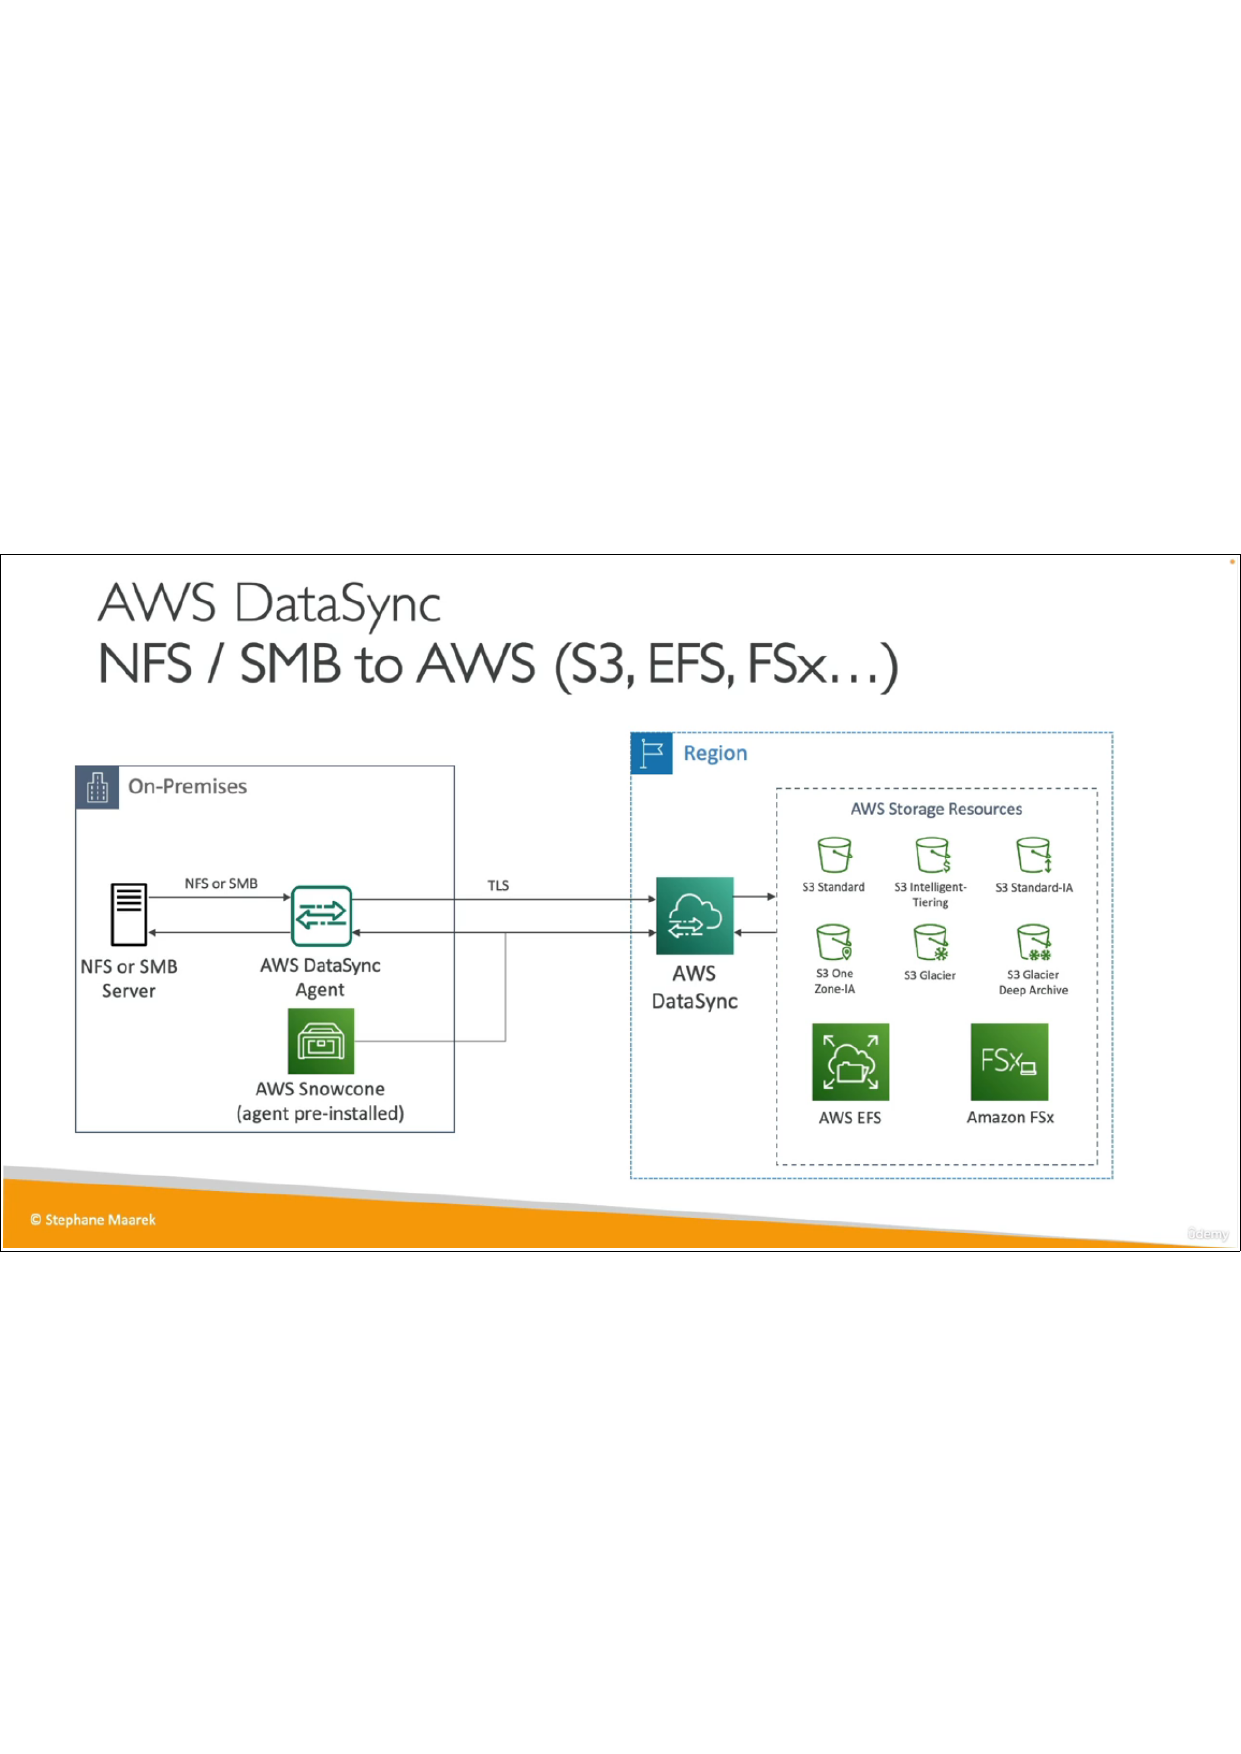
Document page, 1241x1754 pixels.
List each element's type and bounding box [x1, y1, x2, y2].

picture [3, 557, 1238, 1248]
